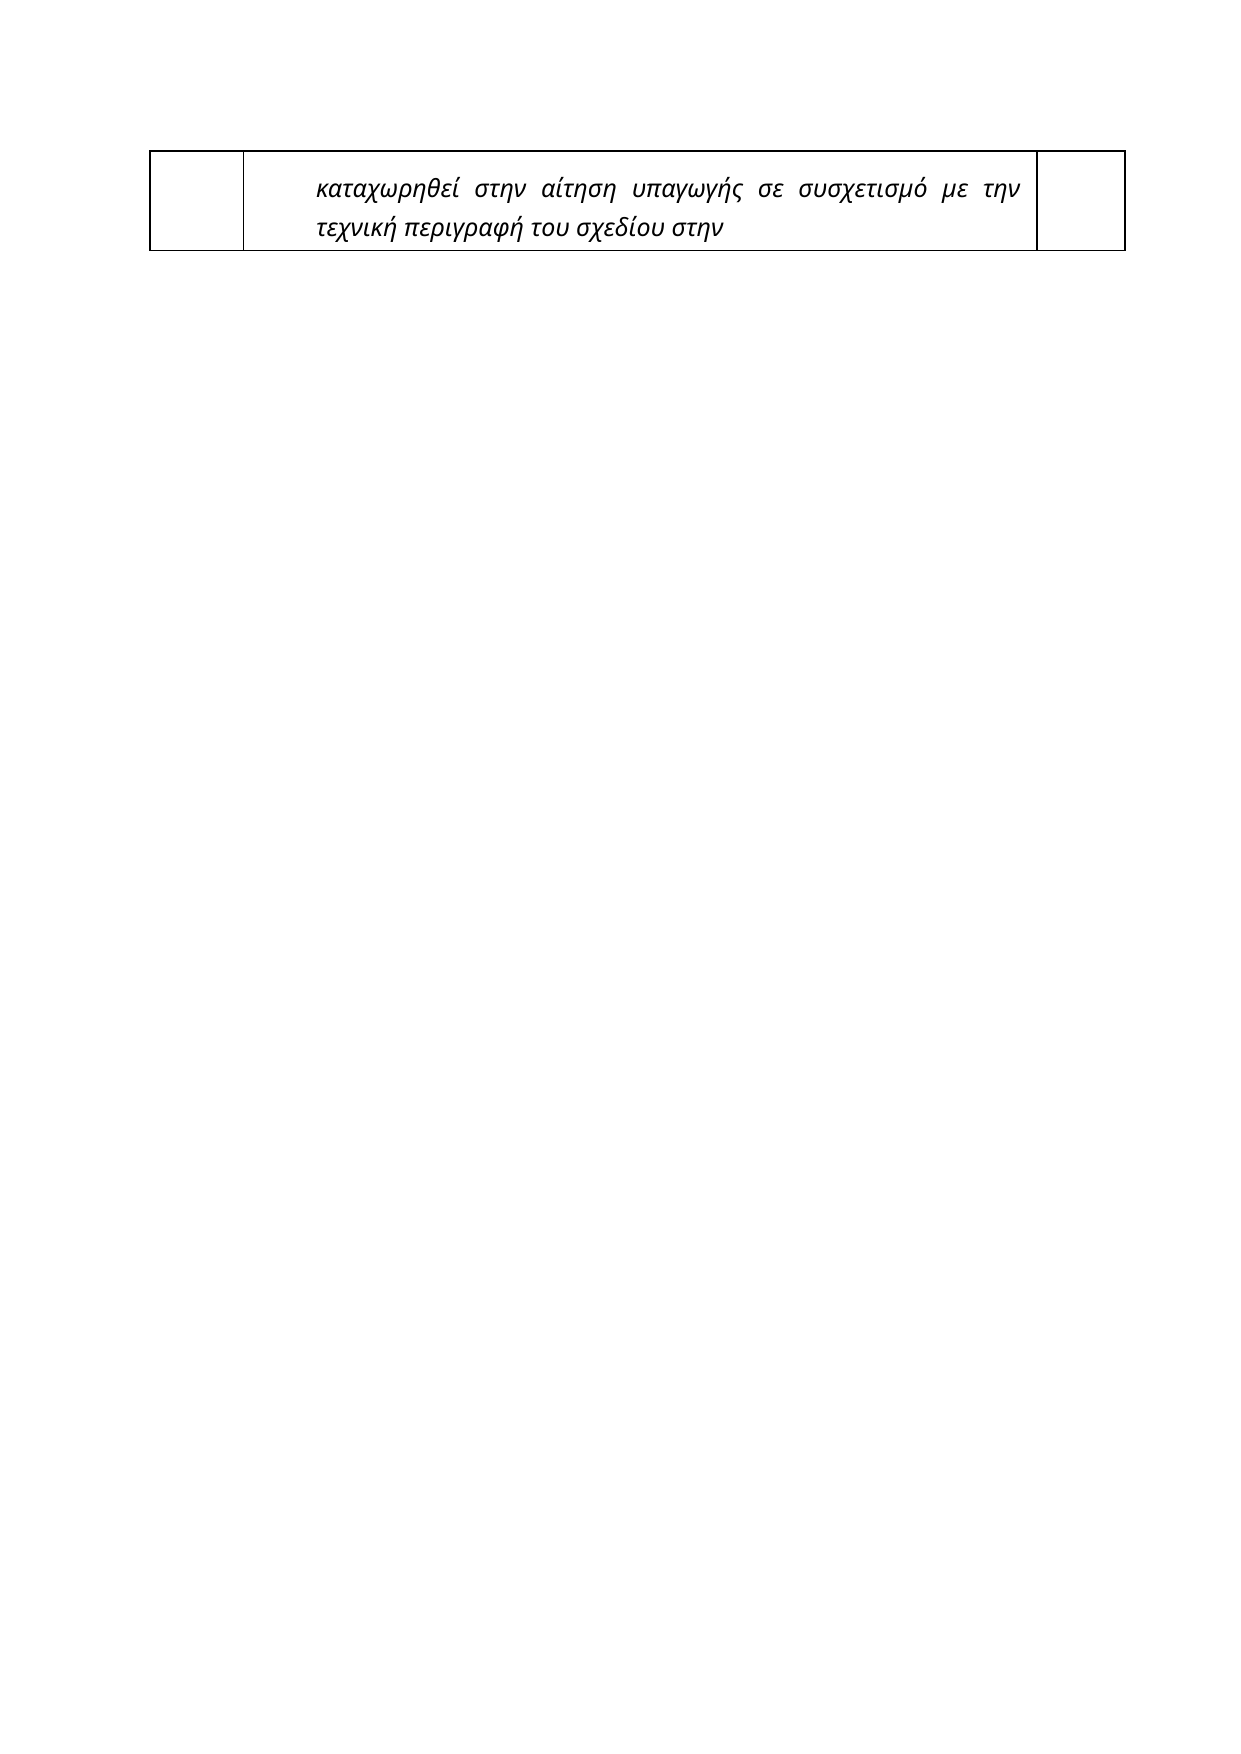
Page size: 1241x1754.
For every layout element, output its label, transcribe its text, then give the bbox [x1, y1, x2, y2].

table_cell [151, 152, 243, 250]
table_cell [1038, 152, 1124, 250]
table_cell καταχωρηθεί στην αίτηση υπαγωγής σε συσχετισμό με την τεχνική περιγραφή του σχεδίου στην [244, 152, 1036, 250]
